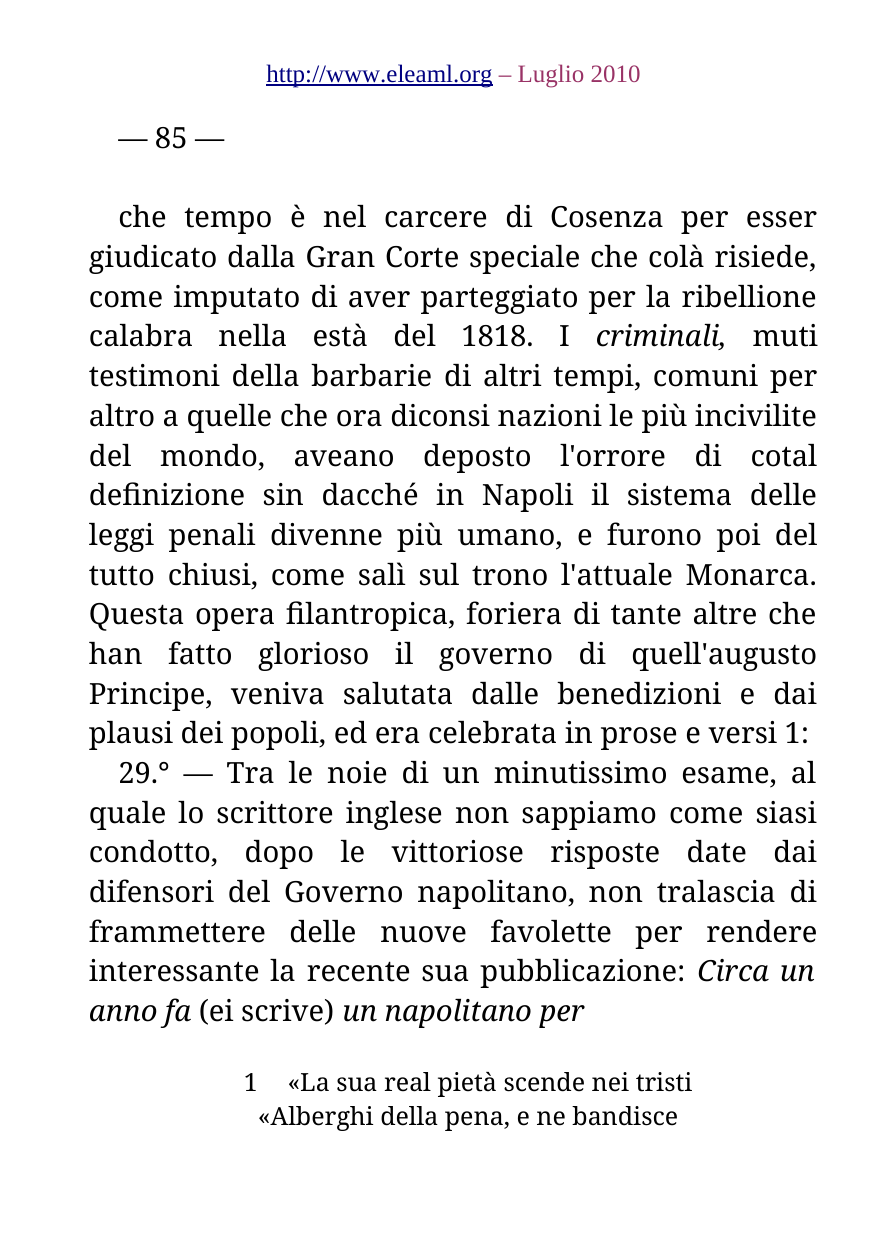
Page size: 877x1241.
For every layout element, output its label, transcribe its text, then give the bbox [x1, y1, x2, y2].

text «Alberghi della pena, e ne bandisce [89, 1098, 818, 1132]
text che tempo è nel carcere di Cosenza per esser giudicato dalla Gran Corte speciale che colà risiede, come imputato di aver parteggiato per la ribellione calabra nella està del 1818. I criminali, muti testimoni della barbarie di altri tempi, comuni per altro a quelle che ora diconsi nazioni le più incivilite del mondo, aveano deposto l'orrore di cotal definizione sin dacché in Napoli il sistema delle leggi penali divenne più umano, e furono poi del tutto chiusi, come salì sul trono l'attuale Monarca. Questa opera filantropica, foriera di tante altre che han fatto glorioso il governo di quell'augusto Principe, veniva salutata dalle benedizioni e dai plausi dei popoli, ed era celebrata in prose e versi 1: [89, 197, 818, 752]
text 1 «La sua real pietà scende nei tristi [89, 1064, 818, 1098]
text 29.° — Tra le noie di un minutissimo esame, al quale lo scrittore inglese non sappiamo come siasi condotto, dopo le vittoriose risposte date dai difensori del Governo napolitano, non tralascia di frammettere delle nuove favolette per rendere interessante la recente sua pubblicazione: Circa un anno fa (ei scrive) un napolitano per [89, 752, 818, 1030]
text — 85 — [89, 117, 818, 157]
